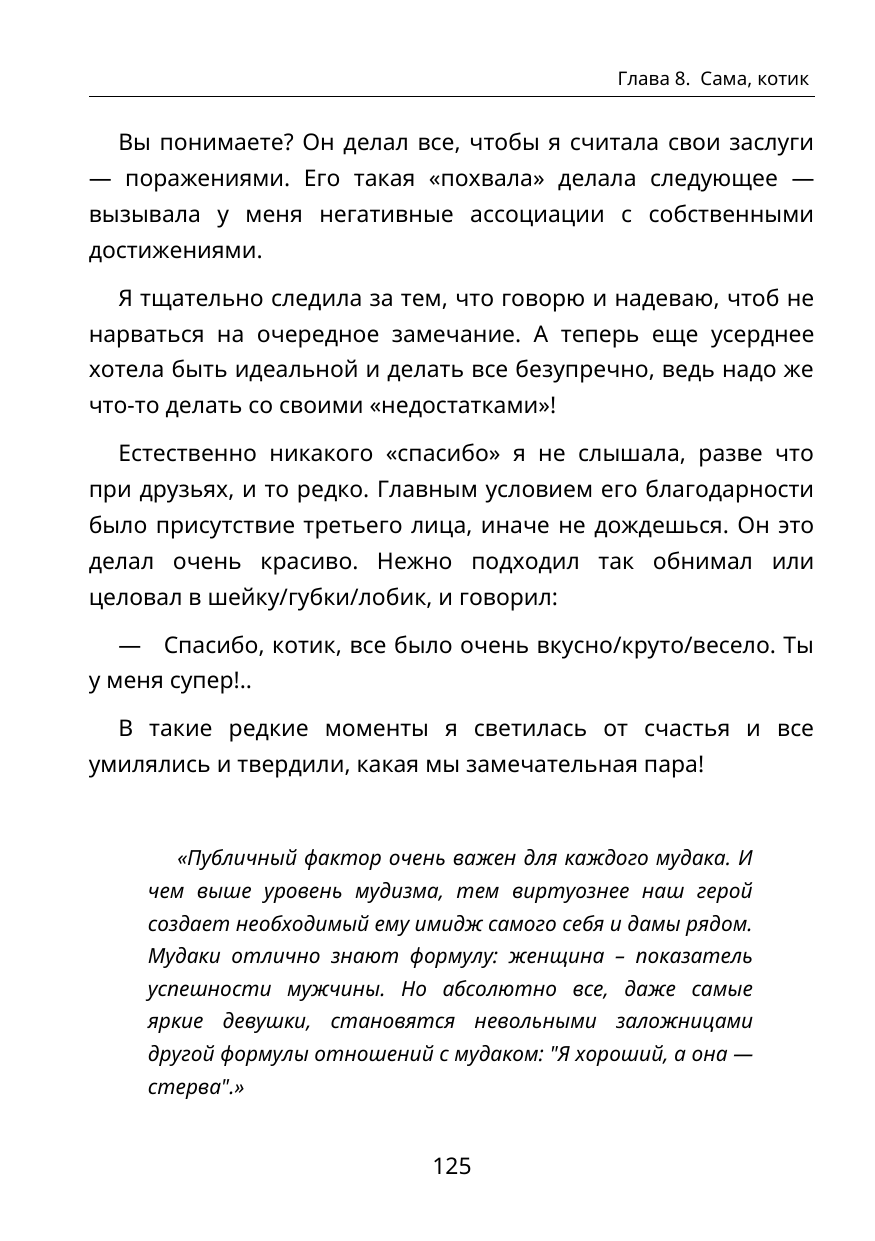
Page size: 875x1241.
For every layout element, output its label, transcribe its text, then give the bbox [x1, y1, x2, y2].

text Естественно никакого «спасибо» я не слышала, разве что при друзьях, и то редко. Главным условием его благодарности было присутствие третьего лица, иначе не дождешься. Он это делал очень красиво. Нежно подходил так обнимал или целовал в шейку/губки/лобик, и говорил: [88, 437, 815, 612]
text Вы понимаете? Он делал все, чтобы я считала свои заслуги — поражениями. Его такая «похвала» делала следующее — вызывала у меня негативные ассоциации с собственными достижениями. [88, 126, 815, 265]
text В такие редкие моменты я светилась от счастья и все умилялись и твердили, какая мы замечательная пара! [88, 712, 815, 779]
list Спасибо, котик, все было очень вкусно/круто/весело. Ты у меня супер!.. [88, 628, 815, 696]
text «Публичный фактор очень важен для каждого мудака. И чем выше уровень мудизма, тем виртуознее наш герой создает необходимый ему имидж самого себя и дамы рядом. Мудаки отлично знают формулу: женщина – показатель успешности мужчины. Но абсолютно все, даже самые яркие девушки, становятся невольными заложницами другой формулы отношений с мудаком: "Я хороший, а она — стерва".» [148, 843, 756, 1100]
text Я тщательно следила за тем, что говорю и надеваю, чтоб не нарваться на очередное замечание. А теперь еще усерднее хотела быть идеальной и делать все безупречно, ведь надо же что-то делать со своими «недостатками»! [88, 282, 815, 421]
